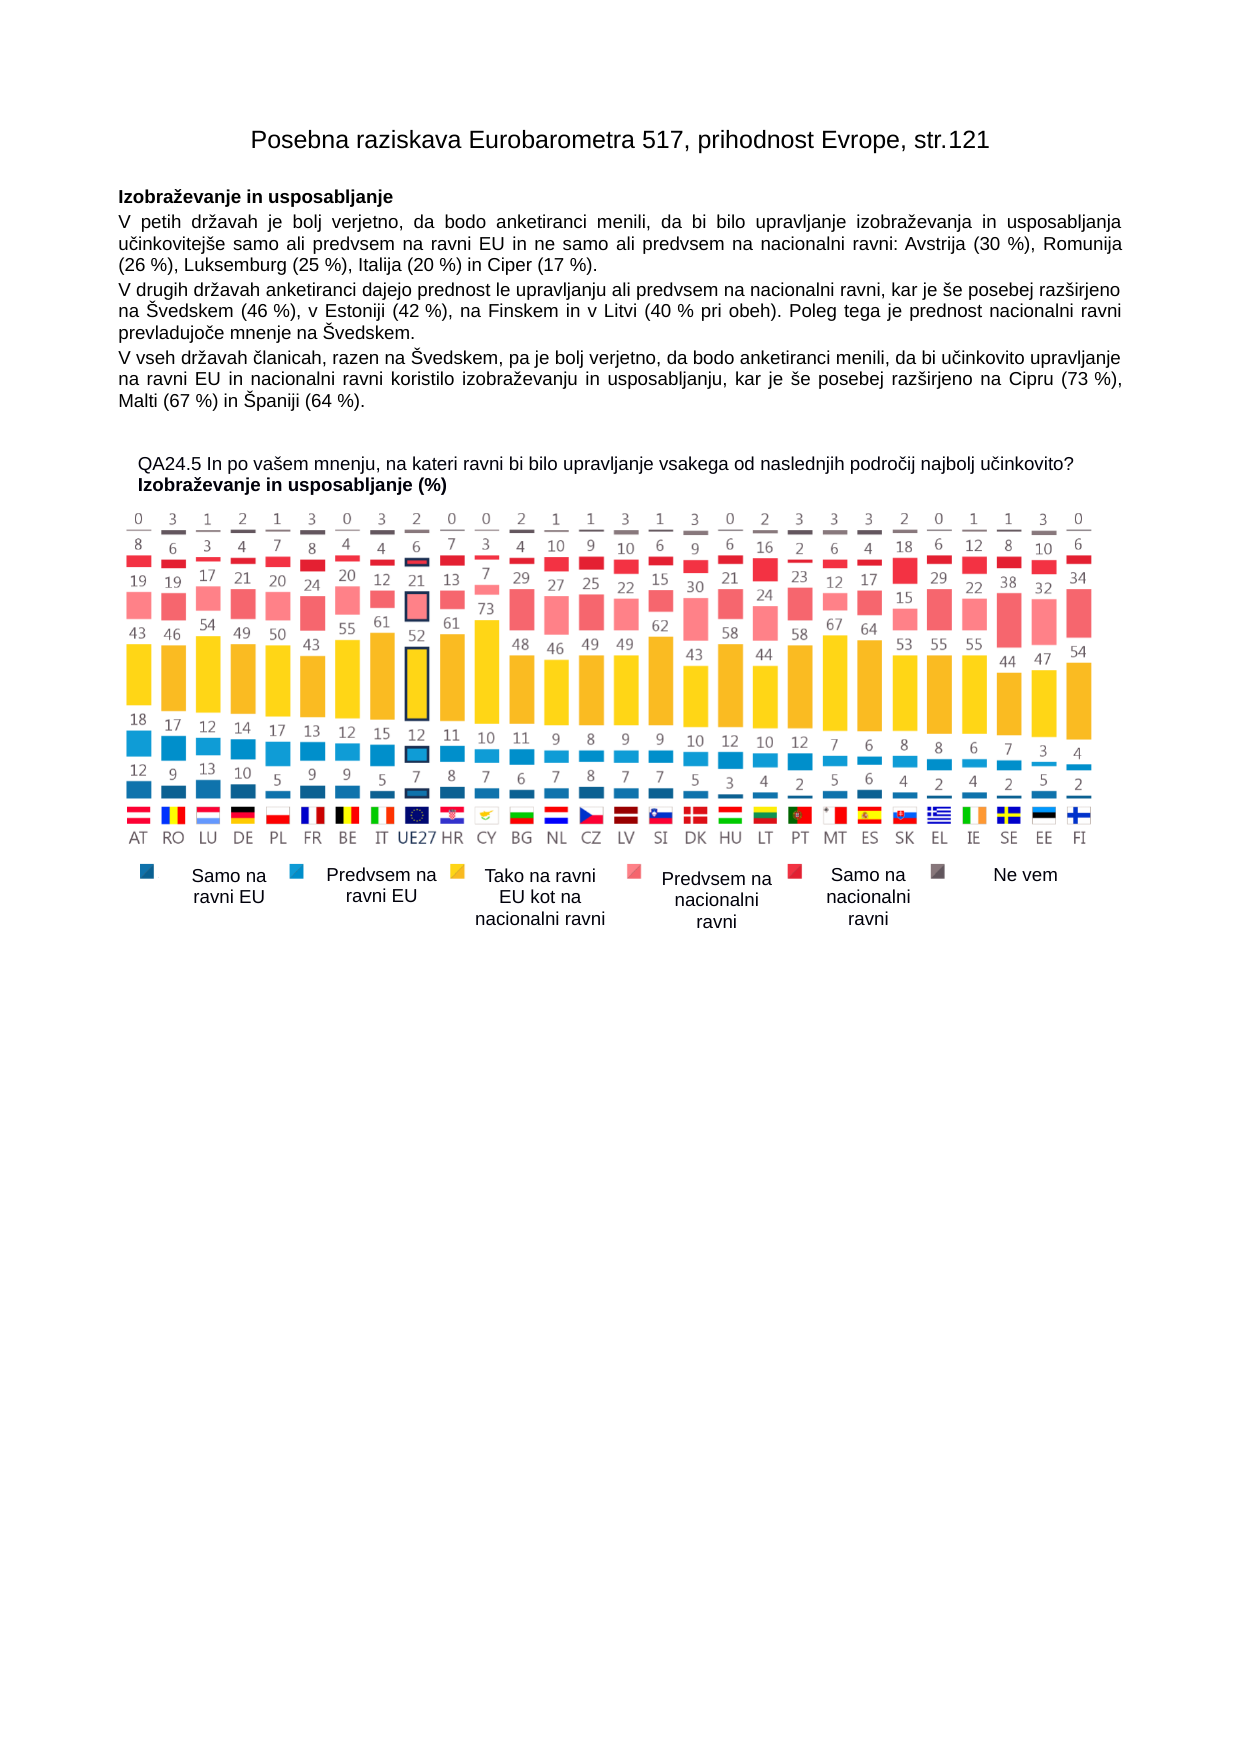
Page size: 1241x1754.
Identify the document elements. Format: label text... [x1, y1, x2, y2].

text V vseh državah članicah, razen na Švedskem, pa je bolj verjetno, da bodo anketiranci menili, da bi učinkovito upravljanje na ravni EU in nacionalni ravni koristilo izobraževanju in usposabljanju, kar je še posebej razširjeno na Cipru (73 %), Malti (67 %) in Španiji (64 %). [118, 347, 1122, 411]
text V petih državah je bolj verjetno, da bodo anketiranci menili, da bi bilo upravljanje izobraževanja in usposabljanja učinkovitejše samo ali predvsem na ravni EU in ne samo ali predvsem na nacionalni ravni: Avstrija (30 %), Romunija (26 %), Luksemburg (25 %), Italija (20 %) in Ciper (17 %). [118, 211, 1122, 276]
text Izobraževanje in usposabljanje [118, 186, 1122, 208]
text V drugih državah anketiranci dajejo prednost le upravljanju ali predvsem na nacionalni ravni, kar je še posebej razširjeno na Švedskem (46 %), v Estoniji (42 %), na Finskem in v Litvi (40 % pri obeh). Poleg tega je prednost nacionalni ravni prevladujoče mnenje na Švedskem. [118, 279, 1122, 343]
picture [118, 504, 1101, 900]
